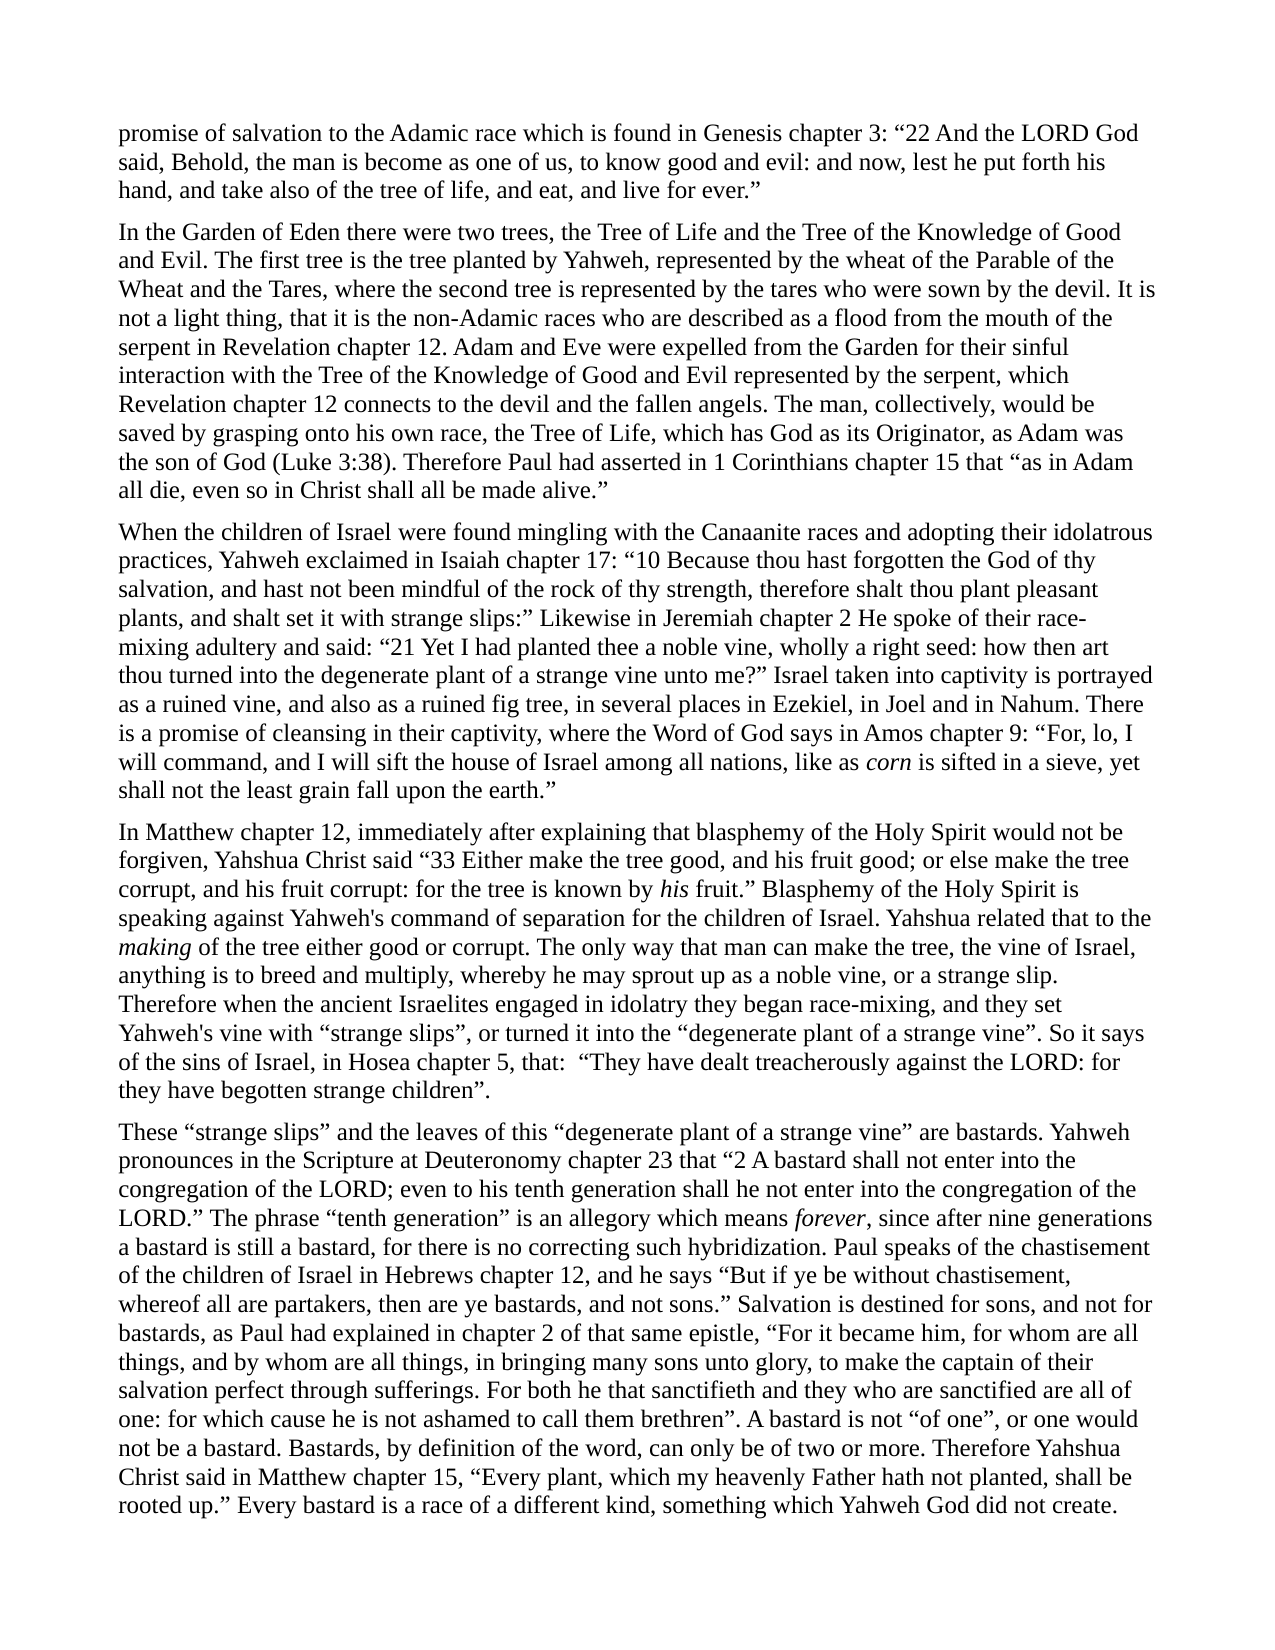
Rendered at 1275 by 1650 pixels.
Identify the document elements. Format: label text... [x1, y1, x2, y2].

text In the Garden of Eden there were two trees, the Tree of Life and the Tree of the Knowledge of Good and Evil. The first tree is the tree planted by Yahweh, represented by the wheat of the Parable of the Wheat and the Tares, where the second tree is represented by the tares who were sown by the devil. It is not a light thing, that it is the non-Adamic races who are described as a flood from the mouth of the serpent in Revelation chapter 12. Adam and Eve were expelled from the Garden for their sinful interaction with the Tree of the Knowledge of Good and Evil represented by the serpent, which Revelation chapter 12 connects to the devil and the fallen angels. The man, collectively, would be saved by grasping onto his own race, the Tree of Life, which has God as its Originator, as Adam was the son of God (Luke 3:38). Therefore Paul had asserted in 1 Corinthians chapter 15 that “as in Adam all die, even so in Christ shall all be made alive.” [118, 217, 1157, 504]
text These “strange slips” and the leaves of this “degenerate plant of a strange vine” are bastards. Yahweh pronounces in the Scripture at Deuteronomy chapter 23 that “2 A bastard shall not enter into the congregation of the LORD; even to his tenth generation shall he not enter into the congregation of the LORD.” The phrase “tenth generation” is an allegory which means forever, since after nine generations a bastard is still a bastard, for there is no correcting such hybridization. Paul speaks of the chastisement of the children of Israel in Hebrews chapter 12, and he says “But if ye be without chastisement, whereof all are partakers, then are ye bastards, and not sons.” Salvation is destined for sons, and not for bastards, as Paul had explained in chapter 2 of that same epistle, “For it became him, for whom are all things, and by whom are all things, in bringing many sons unto glory, to make the captain of their salvation perfect through sufferings. For both he that sanctifieth and they who are sanctified are all of one: for which cause he is not ashamed to call them brethren”. A bastard is not “of one”, or one would not be a bastard. Bastards, by definition of the word, can only be of two or more. Therefore Yahshua Christ said in Matthew chapter 15, “Every plant, which my heavenly Father hath not planted, shall be rooted up.” Every bastard is a race of a different kind, something which Yahweh God did not create. [118, 1117, 1157, 1519]
text In Matthew chapter 12, immediately after explaining that blasphemy of the Holy Spirit would not be forgiven, Yahshua Christ said “33 Either make the tree good, and his fruit good; or else make the tree corrupt, and his fruit corrupt: for the tree is known by his fruit.” Blasphemy of the Holy Spirit is speaking against Yahweh's command of separation for the children of Israel. Yahshua related that to the making of the tree either good or corrupt. The only way that man can make the tree, the vine of Israel, anything is to breed and multiply, whereby he may sprout up as a noble vine, or a strange slip. Therefore when the ancient Israelites engaged in idolatry they began race-mixing, and they set Yahweh's vine with “strange slips”, or turned it into the “degenerate plant of a strange vine”. So it says of the sins of Israel, in Hosea chapter 5, that: “They have dealt treacherously against the LORD: for they have begotten strange children”. [118, 817, 1157, 1104]
text promise of salvation to the Adamic race which is found in Genesis chapter 3: “22 And the LORD God said, Behold, the man is become as one of us, to know good and evil: and now, lest he put forth his hand, and take also of the tree of life, and eat, and live for ever.” [118, 118, 1157, 204]
text When the children of Israel were found mingling with the Canaanite races and adopting their idolatrous practices, Yahweh exclaimed in Isaiah chapter 17: “10 Because thou hast forgotten the God of thy salvation, and hast not been mindful of the rock of thy strength, therefore shalt thou plant pleasant plants, and shalt set it with strange slips:” Likewise in Jeremiah chapter 2 He spoke of their race-mixing adultery and said: “21 Yet I had planted thee a noble vine, wholly a right seed: how then art thou turned into the degenerate plant of a strange vine unto me?” Israel taken into captivity is portrayed as a ruined vine, and also as a ruined fig tree, in several places in Ezekiel, in Joel and in Nahum. There is a promise of cleansing in their captivity, where the Word of God says in Amos chapter 9: “For, lo, I will command, and I will sift the house of Israel among all nations, like as corn is sifted in a sieve, yet shall not the least grain fall upon the earth.” [118, 517, 1157, 804]
